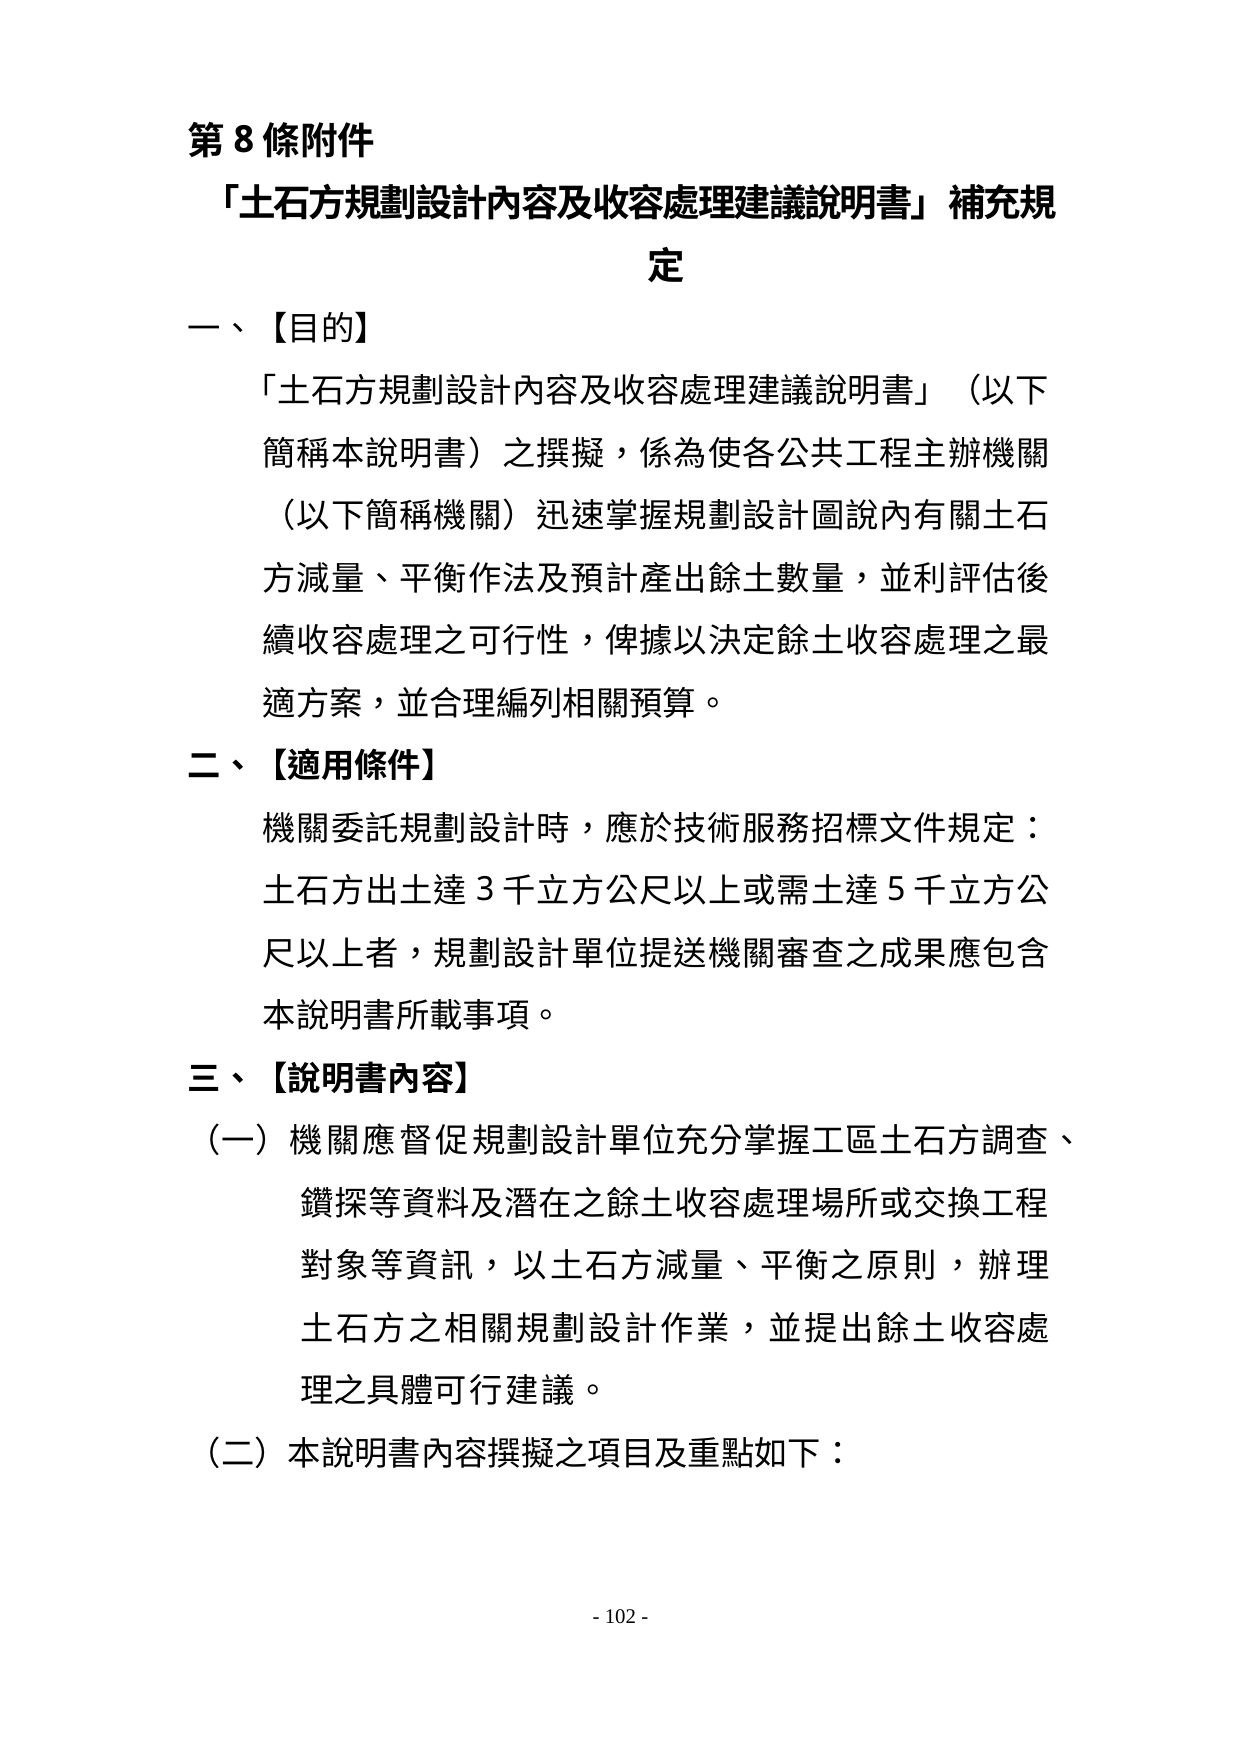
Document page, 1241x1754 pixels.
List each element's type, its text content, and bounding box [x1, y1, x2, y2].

text 「土石方規劃設計內容及收容處理建議說明書」（以下簡稱本說明書）之撰擬，係為使各公共工程主辦機關（以下簡稱機關）迅速掌握規劃設計圖說內有關土石方減量、平衡作法及預計產出餘土數量，並利評估後續收容處理之可行性，俾據以決定餘土收容處理之最適方案，並合理編列相關預算。 [244, 346, 1050, 721]
text （二）本說明書內容撰擬之項目及重點如下： [187, 1409, 1053, 1471]
text 機關委託規劃設計時，應於技術服務招標文件規定：土石方出土達3千立方公尺以上或需土達5千立方公尺以上者，規劃設計單位提送機關審查之成果應包含本說明書所載事項。 [262, 784, 1050, 1034]
text （一）機關應督促規劃設計單位充分掌握工區土石方調查、鑽探等資料及潛在之餘土收容處理場所或交換工程對象等資訊，以土石方減量、平衡之原則，辦理土石方之相關規劃設計作業，並提出餘土收容處理之具體可行建議。 [187, 1096, 1050, 1409]
text 二、【適用條件】 [187, 721, 1050, 784]
text 第8條附件 [187, 96, 1071, 159]
text 三、【說明書內容】 [187, 1034, 1050, 1096]
text 一、【目的】 [187, 284, 1050, 346]
text 「土石方規劃設計內容及收容處理建議說明書」補充規定 [187, 159, 1071, 284]
